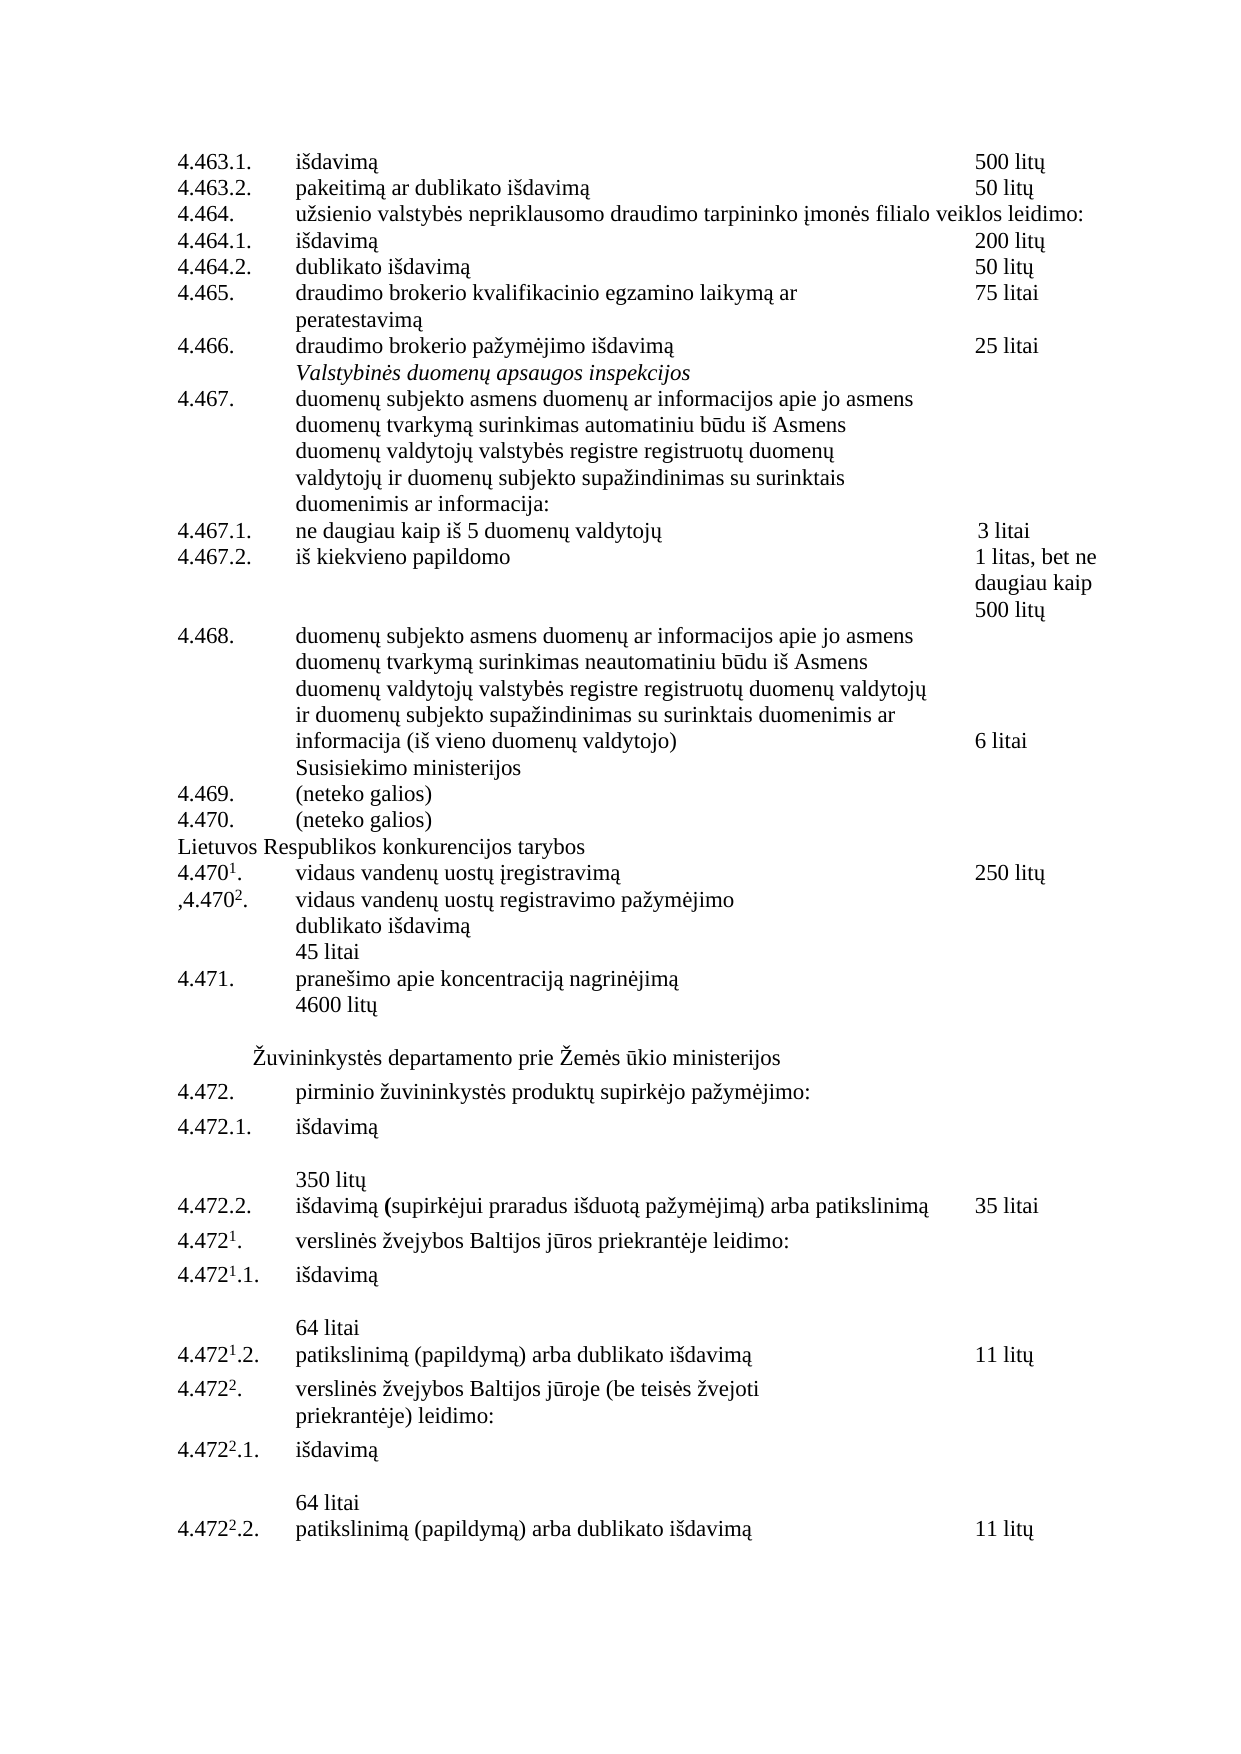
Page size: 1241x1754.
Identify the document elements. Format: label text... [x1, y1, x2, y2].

text 4.4721.2. patikslinimą (papildymą) arba dublikato išdavimą 11 litų [177, 1341, 1122, 1367]
text 4.468. duomenų subjekto asmens duomenų ar informacijos apie jo asmens [177, 622, 1122, 648]
text 4.464. užsienio valstybės nepriklausomo draudimo tarpininko įmonės filialo veiklos leidimo: [177, 200, 1122, 227]
text 4.4701. vidaus vandenų uostų įregistravimą 250 litų [177, 859, 1122, 886]
text dublikato išdavimą 45 litai [177, 912, 945, 965]
text 4.4722. verslinės žvejybos Baltijos jūroje (be teisės žvejoti priekrantėje) leidimo: [177, 1375, 856, 1428]
text 4.463.2. pakeitimą ar dublikato išdavimą 50 litų [177, 174, 1122, 200]
text 4.466. draudimo brokerio pažymėjimo išdavimą 25 litai [177, 332, 1122, 358]
text 4.464.1. išdavimą 200 litų [177, 227, 1122, 253]
text peratestavimą [177, 306, 1122, 332]
text 4.467.1. ne daugiau kaip iš 5 duomenų valdytojų 3 litai [177, 517, 1122, 543]
text duomenų valdytojų valstybės registre registruotų duomenų valdytojų [177, 675, 1122, 701]
text ,4.4702. vidaus vandenų uostų registravimo pažymėjimo [177, 886, 1122, 912]
text 4.4722.2. patikslinimą (papildymą) arba dublikato išdavimą 11 litų [177, 1515, 1122, 1542]
text 4.4722.1. išdavimą 64 litai [177, 1436, 856, 1515]
text 4.464.2. dublikato išdavimą 50 litų [177, 253, 1122, 279]
text 4.469. (neteko galios) [177, 780, 1122, 807]
text 4.472.1. išdavimą 350 litų [177, 1113, 856, 1192]
text 4.465. draudimo brokerio kvalifikacinio egzamino laikymą ar 75 litai [177, 279, 1122, 306]
text informacija (iš vieno duomenų valdytojo) 6 litai [177, 727, 1122, 754]
text Susisiekimo ministerijos [177, 754, 1122, 780]
text 4.472. pirminio žuvininkystės produktų supirkėjo pažymėjimo: [177, 1078, 856, 1105]
text 4.4721.1. išdavimą 64 litai [177, 1262, 856, 1341]
text Žuvininkystės departamento prie Žemės ūkio ministerijos [177, 1044, 1122, 1070]
text duomenų tvarkymą surinkimas neautomatiniu būdu iš Asmens [177, 648, 1122, 675]
text 4.470. (neteko galios) [177, 807, 1122, 833]
text 4.467. duomenų subjekto asmens duomenų ar informacijos apie jo asmens duomenų tvarkymą surinkimas automatiniu būdu iš Asmens duomenų valdytojų valstybės registre registruotų duomenų valdytojų ir duomenų subjekto supažindinimas su surinktais duomenimis ar informacija: [177, 385, 916, 517]
text 4.463.1. išdavimą 500 litų [177, 148, 1122, 174]
text 4.471. pranešimo apie koncentraciją nagrinėjimą 4600 litų [177, 965, 945, 1017]
text 4.467.2. iš kiekvieno papildomo 1 litas, bet ne daugiau kaip 500 litų [177, 543, 1122, 622]
text 4.472.2. išdavimą (supirkėjui praradus išduotą pažymėjimą) arba patikslinimą 35 litai [177, 1192, 1122, 1218]
text Lietuvos Respublikos konkurencijos tarybos [177, 833, 945, 859]
text ir duomenų subjekto supažindinimas su surinktais duomenimis ar [177, 701, 1122, 727]
text 4.4721. verslinės žvejybos Baltijos jūros priekrantėje leidimo: [177, 1227, 856, 1253]
text Valstybinės duomenų apsaugos inspekcijos [177, 358, 916, 385]
